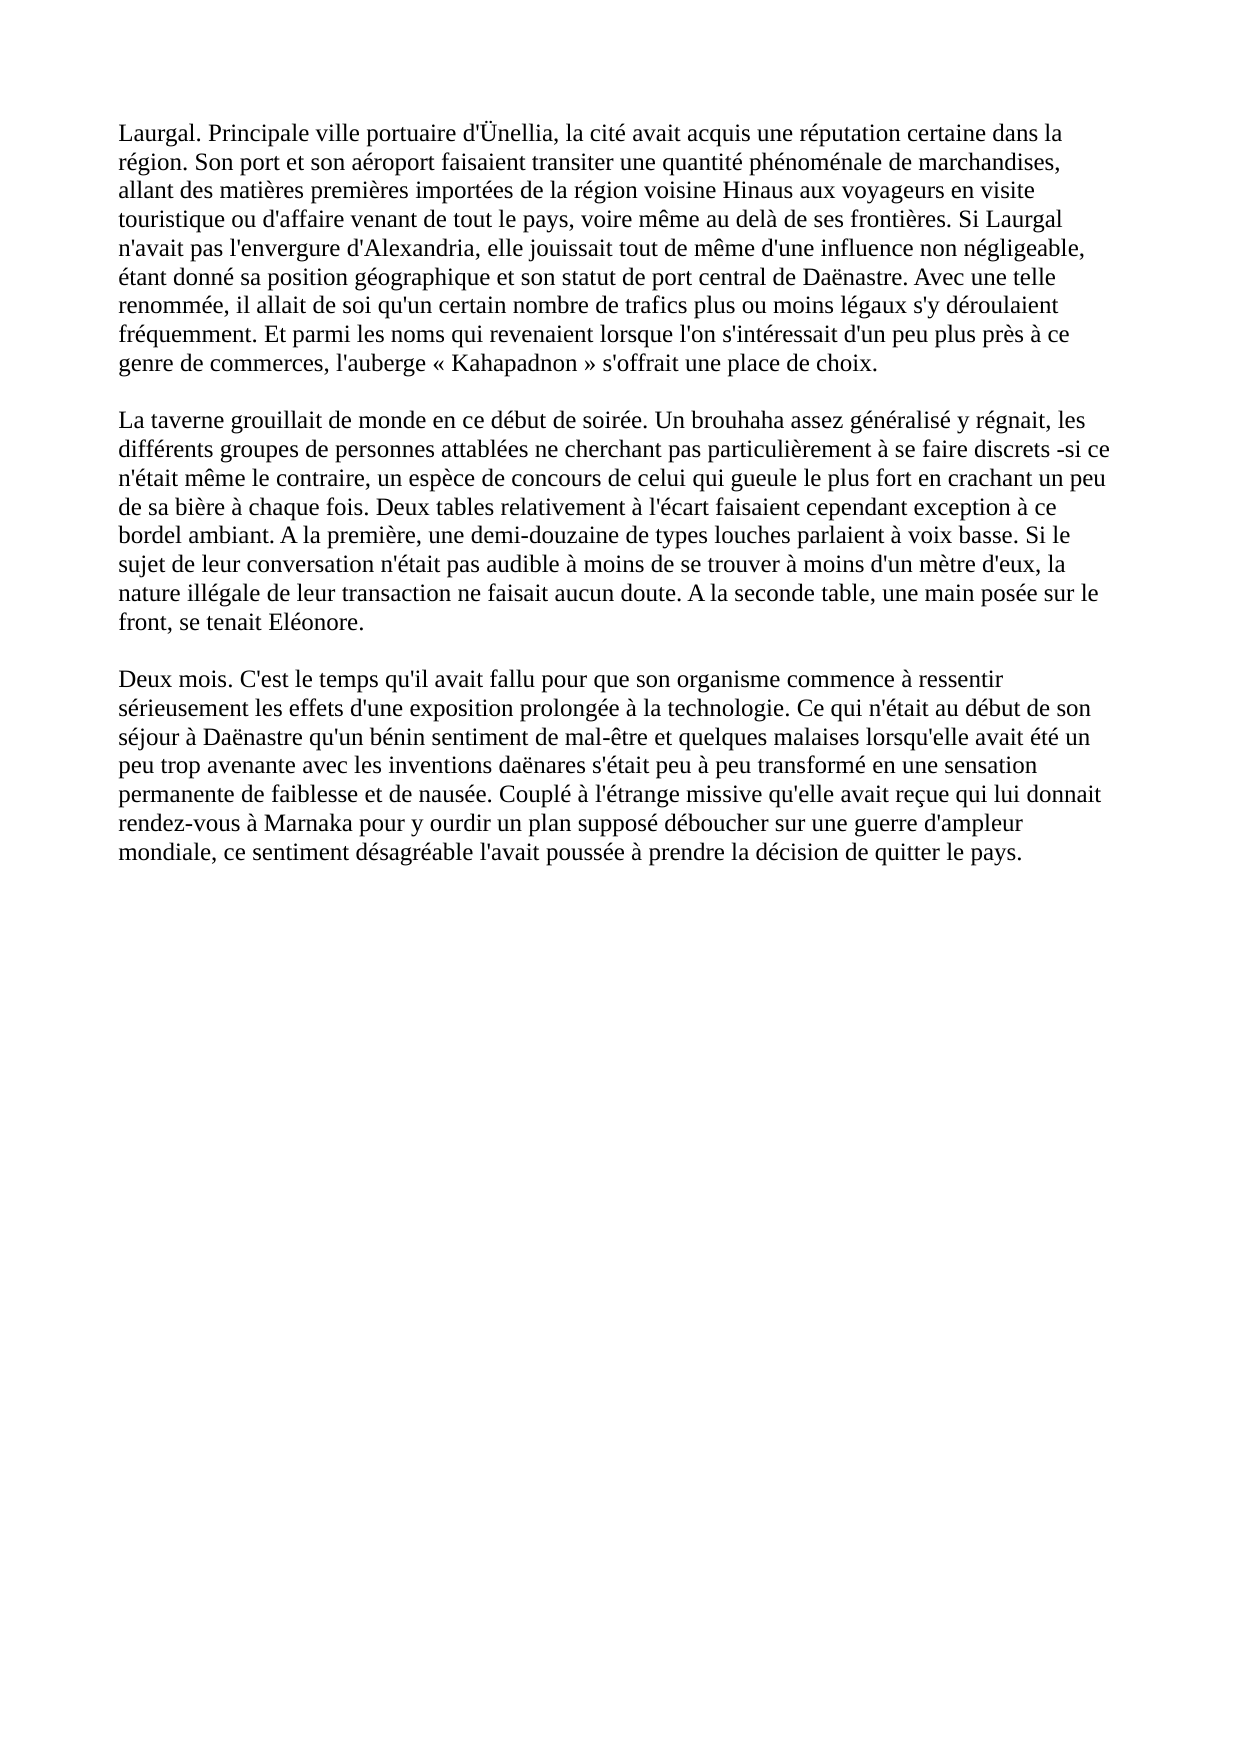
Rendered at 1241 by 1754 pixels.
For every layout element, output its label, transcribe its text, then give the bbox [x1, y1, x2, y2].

text Deux mois. C'est le temps qu'il avait fallu pour que son organisme commence à ressentir sérieusement les effets d'une exposition prolongée à la technologie. Ce qui n'était au début de son séjour à Daënastre qu'un bénin sentiment de mal-être et quelques malaises lorsqu'elle avait été un peu trop avenante avec les inventions daënares s'était peu à peu transformé en une sensation permanente de faiblesse et de nausée. Couplé à l'étrange missive qu'elle avait reçue qui lui donnait rendez-vous à Marnaka pour y ourdir un plan supposé déboucher sur une guerre d'ampleur mondiale, ce sentiment désagréable l'avait poussée à prendre la décision de quitter le pays. [118, 664, 1122, 866]
text Laurgal. Principale ville portuaire d'Ünellia, la cité avait acquis une réputation certaine dans la région. Son port et son aéroport faisaient transiter une quantité phénoménale de marchandises, allant des matières premières importées de la région voisine Hinaus aux voyageurs en visite touristique ou d'affaire venant de tout le pays, voire même au delà de ses frontières. Si Laurgal n'avait pas l'envergure d'Alexandria, elle jouissait tout de même d'une influence non négligeable, étant donné sa position géographique et son statut de port central de Daënastre. Avec une telle renommée, il allait de soi qu'un certain nombre de trafics plus ou moins légaux s'y déroulaient fréquemment. Et parmi les noms qui revenaient lorsque l'on s'intéressait d'un peu plus près à ce genre de commerces, l'auberge « Kahapadnon » s'offrait une place de choix. [118, 118, 1122, 377]
text La taverne grouillait de monde en ce début de soirée. Un brouhaha assez généralisé y régnait, les différents groupes de personnes attablées ne cherchant pas particulièrement à se faire discrets -si ce n'était même le contraire, un espèce de concours de celui qui gueule le plus fort en crachant un peu de sa bière à chaque fois. Deux tables relativement à l'écart faisaient cependant exception à ce bordel ambiant. A la première, une demi-douzaine de types louches parlaient à voix basse. Si le sujet de leur conversation n'était pas audible à moins de se trouver à moins d'un mètre d'eux, la nature illégale de leur transaction ne faisait aucun doute. A la seconde table, une main posée sur le front, se tenait Eléonore. [118, 406, 1122, 636]
